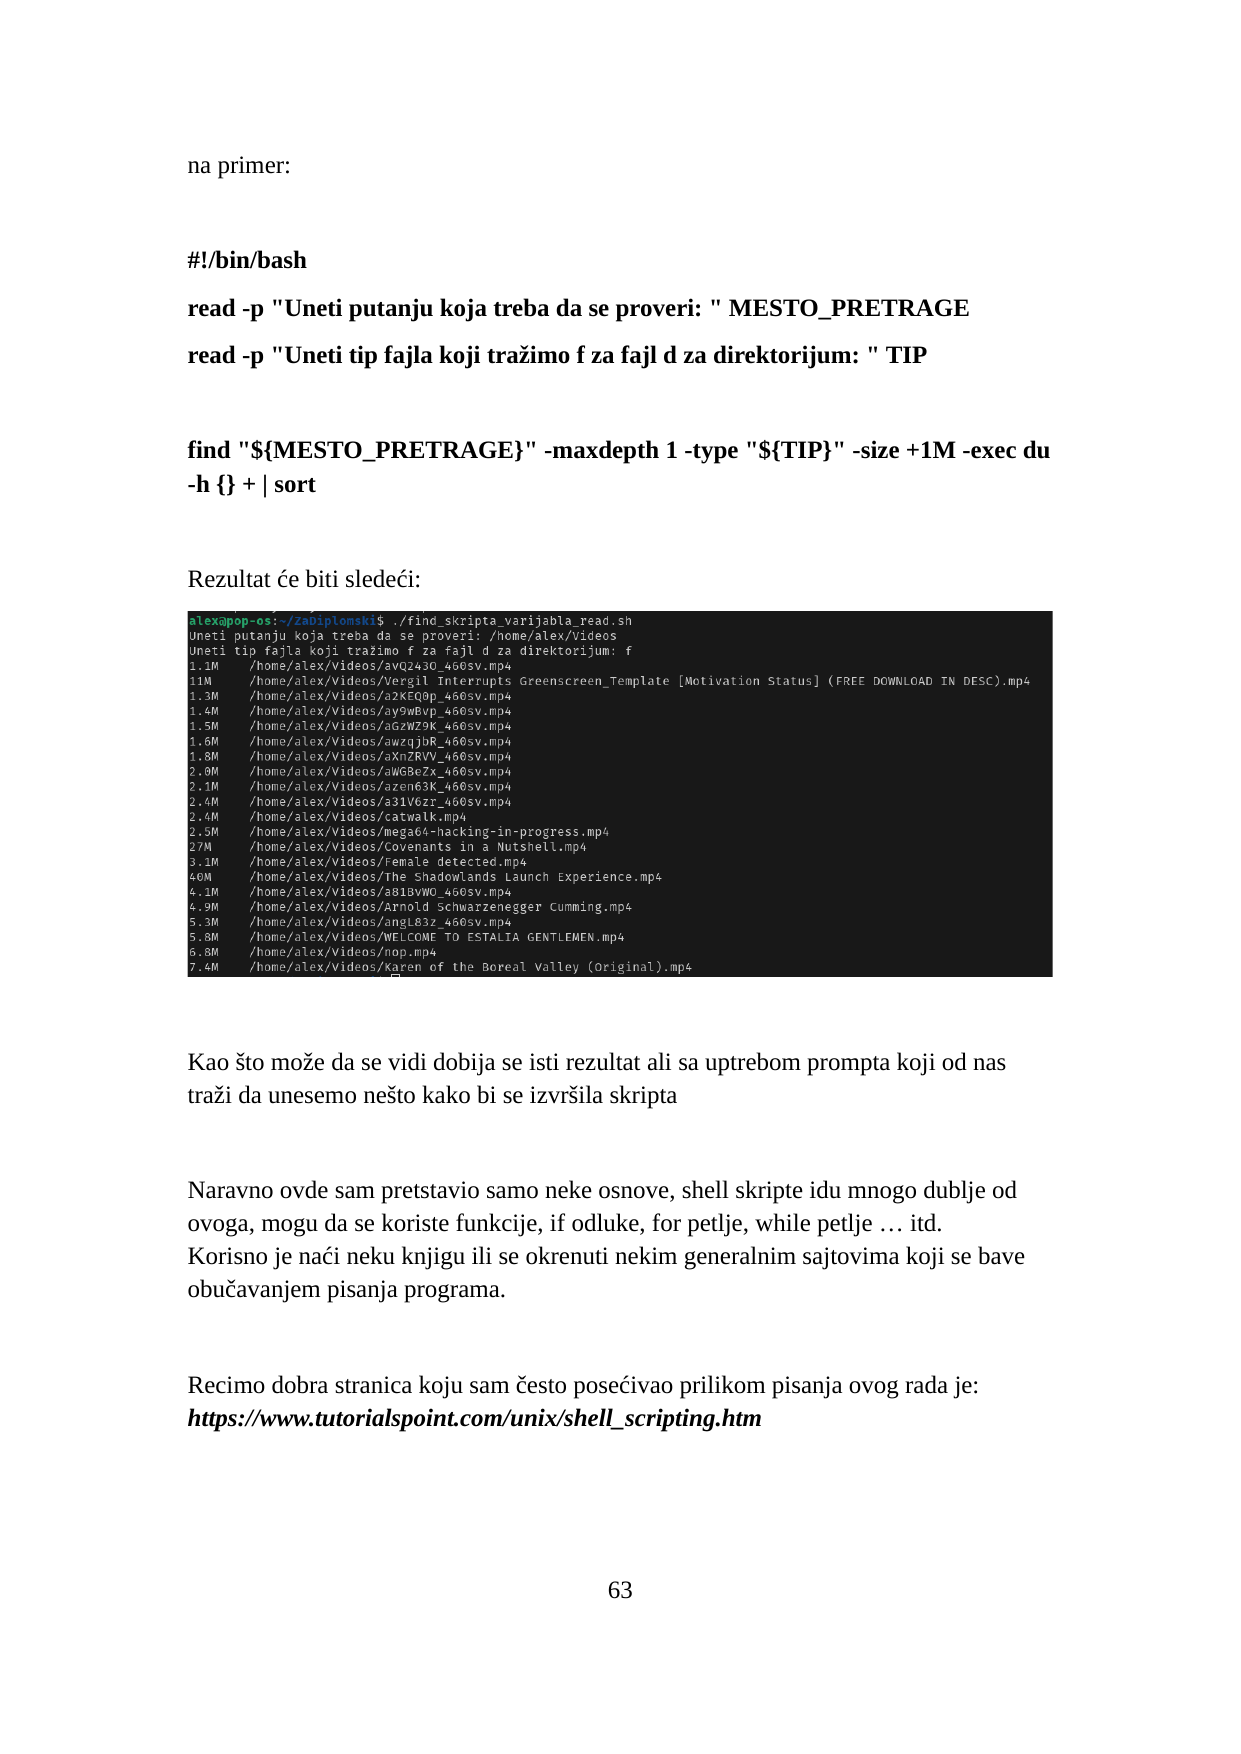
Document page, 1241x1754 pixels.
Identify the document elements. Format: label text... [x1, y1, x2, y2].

text Kao što može da se vidi dobija se isti rezultat ali sa uptrebom prompta koji od nas traži da unesemo nešto kako bi se izvršila skripta [187, 1047, 1053, 1109]
text #!/bin/bash [187, 245, 1053, 274]
text Naravno ovde sam pretstavio samo neke osnove, shell skripte idu mnogo dublje od ovoga, mogu da se koriste funkcije, if odluke, for petlje, while petlje … itd. Korisno je naći neku knjigu ili se okrenuti nekim generalnim sajtovima koji se bave obučavanjem pisanja programa. [187, 1175, 1053, 1303]
text read -p "Uneti putanju koja treba da se proveri: " MESTO_PRETRAGE [187, 293, 1053, 322]
text find "${MESTO_PRETRAGE}" -maxdepth 1 -type "${TIP}" -size +1M -exec du -h {} + | sort [187, 436, 1053, 497]
text Recimo dobra stranica koju sam često posećivao prilikom pisanja ovog rada je: https://www.tutorialspoint.com/unix/shell_scripting.htm [187, 1370, 1053, 1431]
text na primer: [187, 150, 1053, 179]
picture [187, 611, 1053, 977]
text read -p "Uneti tip fajla koji tražimo f za fajl d za direktorijum: " TIP [187, 340, 1053, 369]
text Rezultat će biti sledeći: [187, 564, 1053, 593]
